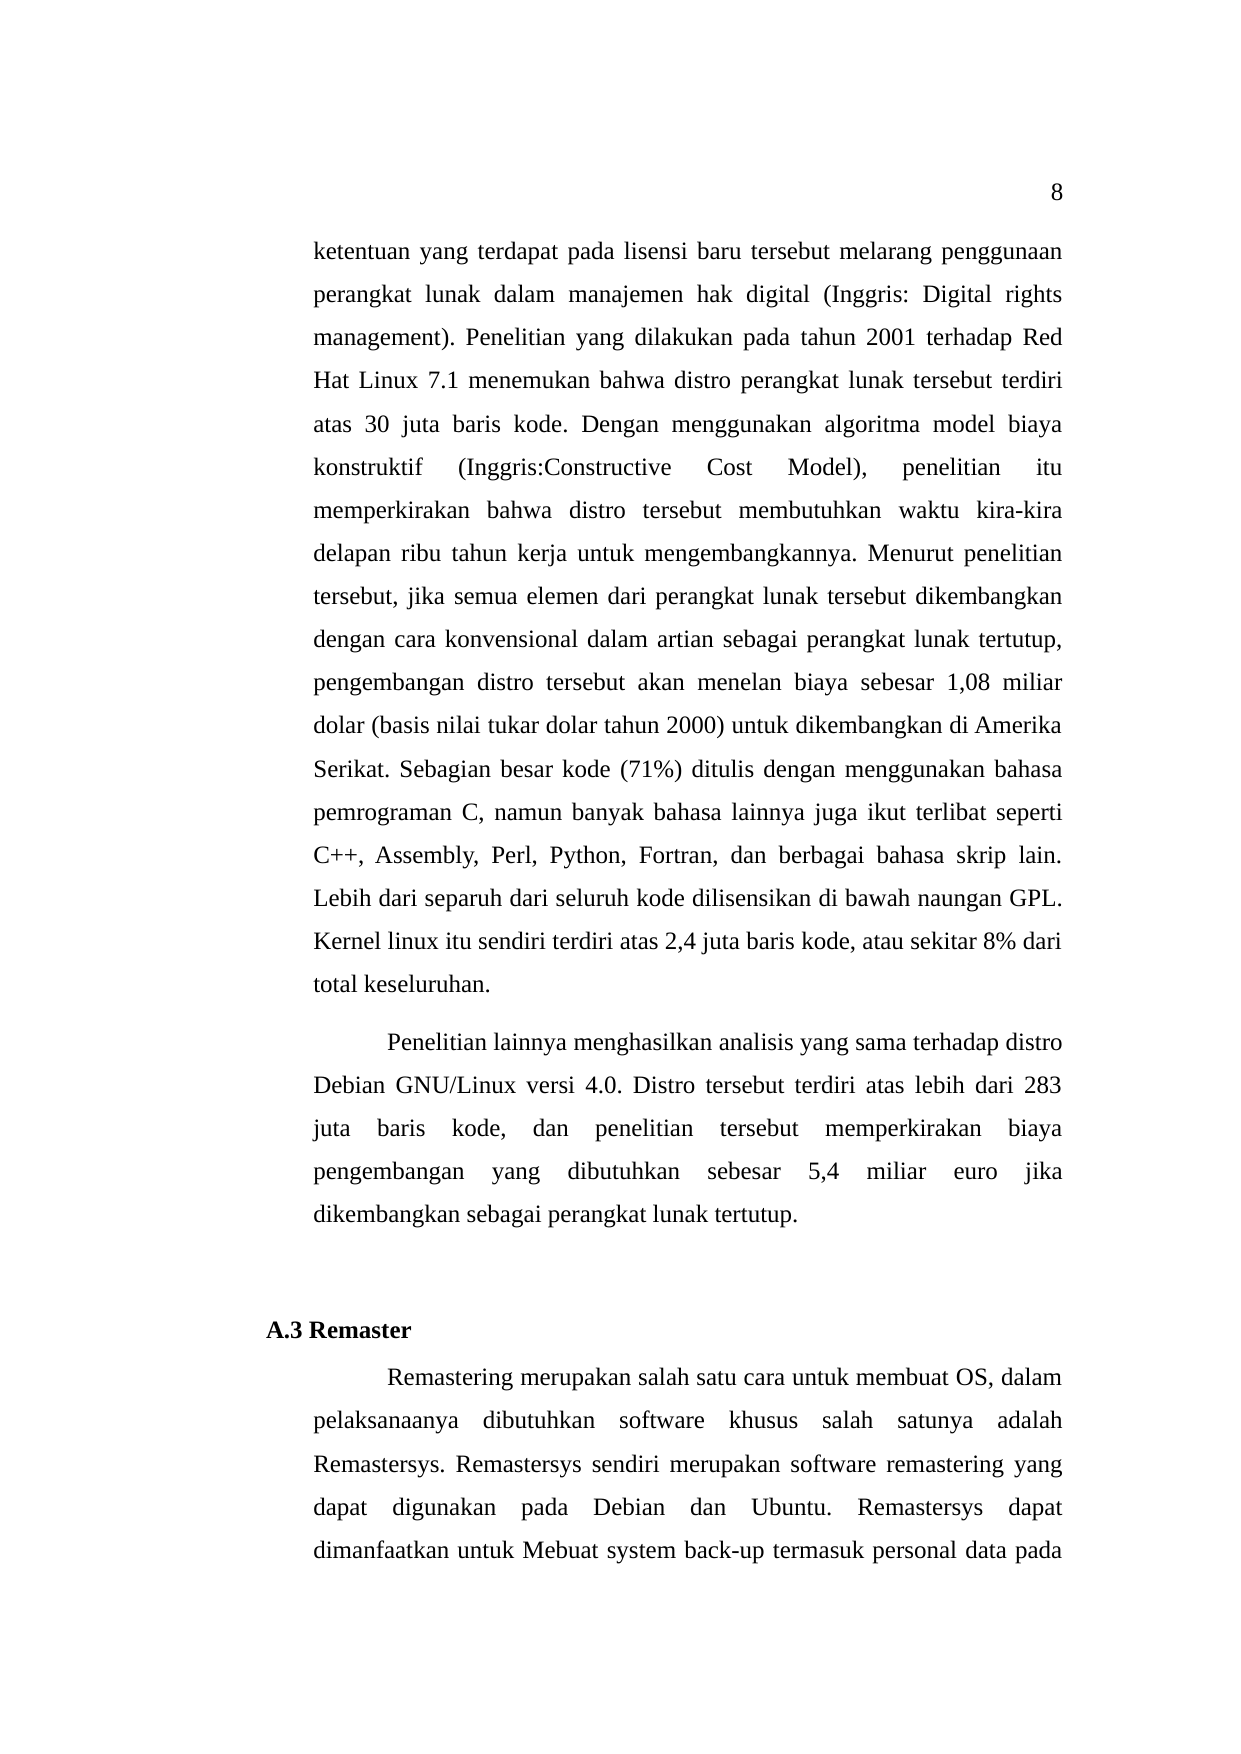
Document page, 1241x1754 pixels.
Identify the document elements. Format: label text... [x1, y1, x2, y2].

text Penelitian lainnya menghasilkan analisis yang sama terhadap distro Debian GNU/Linux versi 4.0. Distro tersebut terdiri atas lebih dari 283 juta baris kode, dan penelitian tersebut memperkirakan biaya pengembangan yang dibutuhkan sebesar 5,4 miliar euro jika dikembangkan sebagai perangkat lunak tertutup. [313, 1027, 1063, 1228]
text Remastering merupakan salah satu cara untuk membuat OS, dalam pelaksanaanya dibutuhkan software khusus salah satunya adalah Remastersys. Remastersys sendiri merupakan software remastering yang dapat digunakan pada Debian dan Ubuntu. Remastersys dapat dimanfaatkan untuk Mebuat system back-up termasuk personal data pada [313, 1362, 1063, 1564]
text A.3 Remaster [266, 1315, 1063, 1344]
text ketentuan yang terdapat pada lisensi baru tersebut melarang penggunaan perangkat lunak dalam manajemen hak digital (Inggris: Digital rights management). Penelitian yang dilakukan pada tahun 2001 terhadap Red Hat Linux 7.1 menemukan bahwa distro perangkat lunak tersebut terdiri atas 30 juta baris kode. Dengan menggunakan algoritma model biaya konstruktif (Inggris:Constructive Cost Model), penelitian itu memperkirakan bahwa distro tersebut membutuhkan waktu kira-kira delapan ribu tahun kerja untuk mengembangkannya. Menurut penelitian tersebut, jika semua elemen dari perangkat lunak tersebut dikembangkan dengan cara konvensional dalam artian sebagai perangkat lunak tertutup, pengembangan distro tersebut akan menelan biaya sebesar 1,08 miliar dolar (basis nilai tukar dolar tahun 2000) untuk dikembangkan di Amerika Serikat. Sebagian besar kode (71%) ditulis dengan menggunakan bahasa pemrograman C, namun banyak bahasa lainnya juga ikut terlibat seperti C++, Assembly, Perl, Python, Fortran, dan berbagai bahasa skrip lain. Lebih dari separuh dari seluruh kode dilisensikan di bawah naungan GPL. Kernel linux itu sendiri terdiri atas 2,4 juta baris kode, atau sekitar 8% dari total keseluruhan. [313, 236, 1063, 998]
